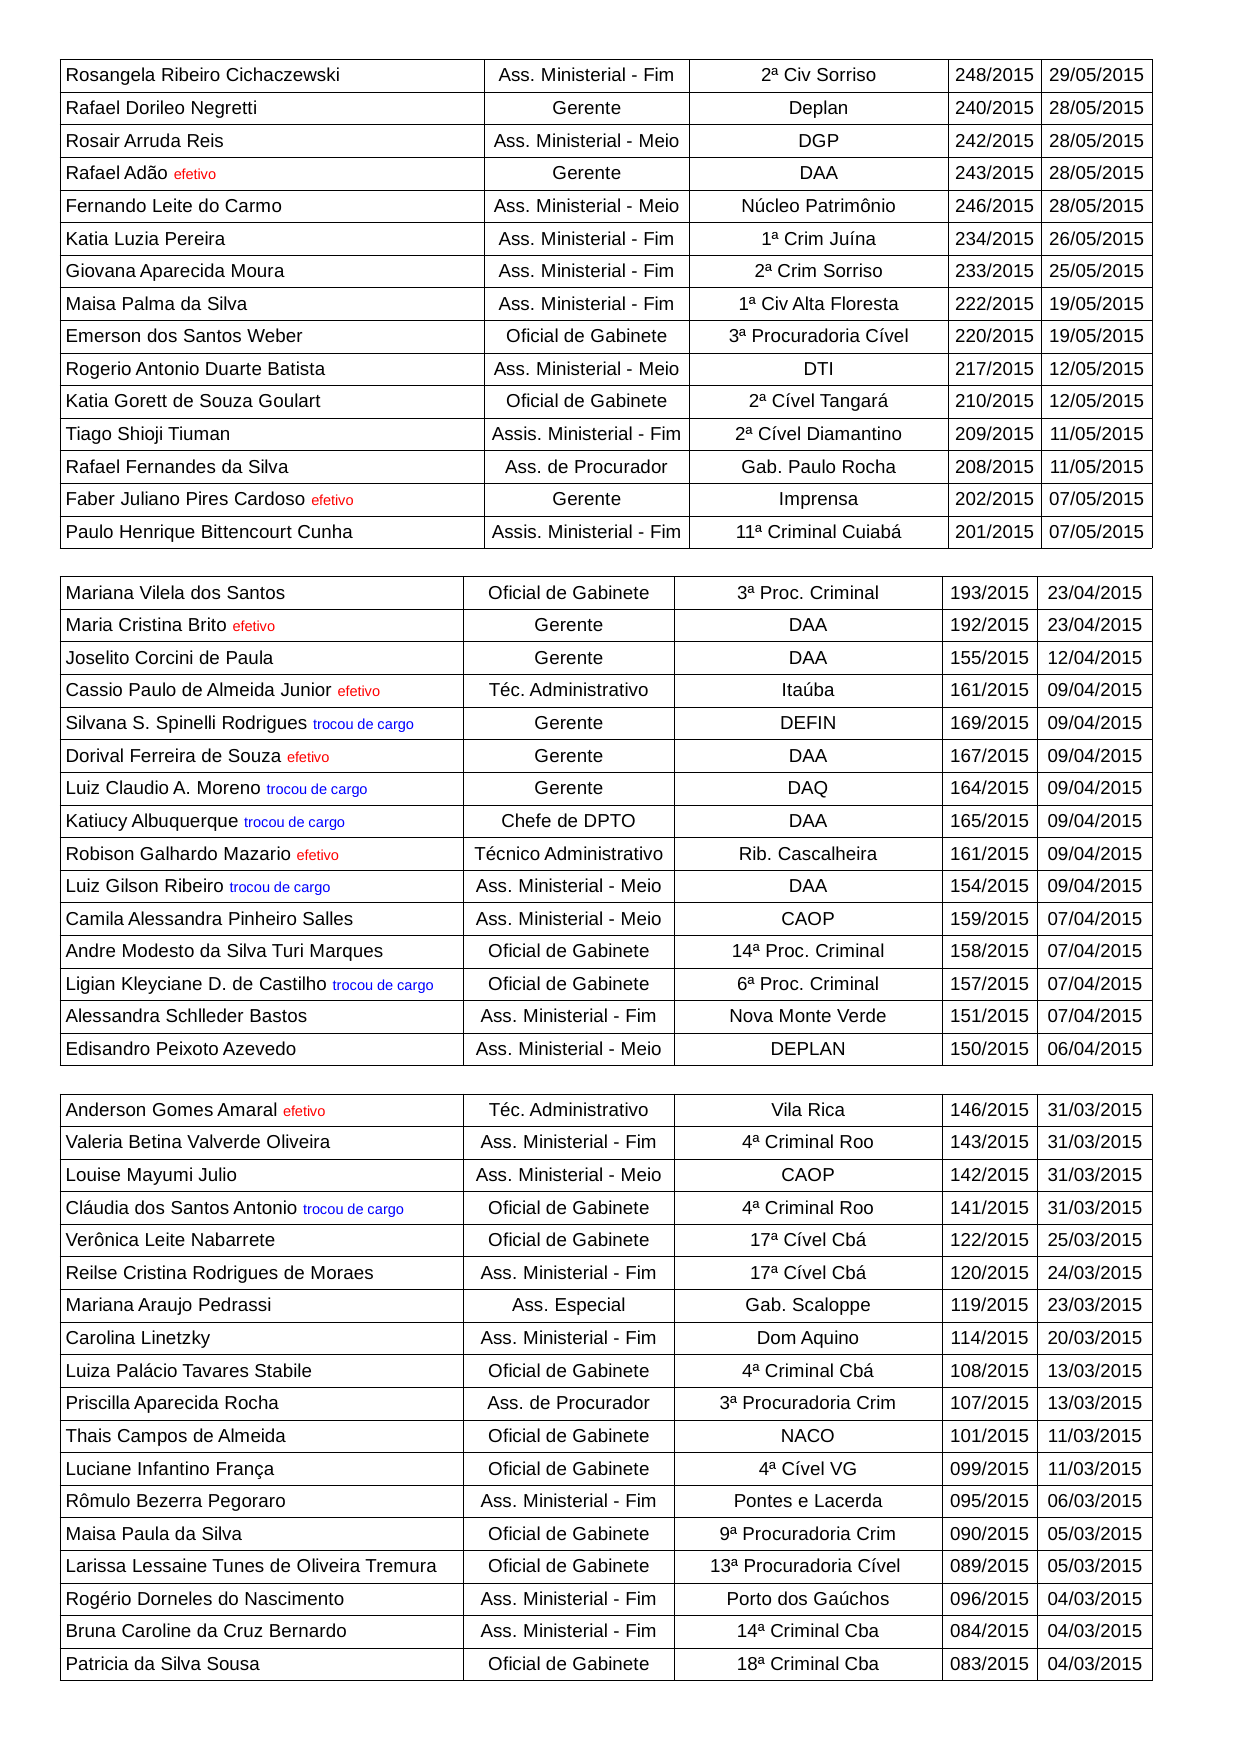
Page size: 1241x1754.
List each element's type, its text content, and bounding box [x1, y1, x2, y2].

table_cell 20/03/2015 [1038, 1323, 1152, 1354]
table_cell Oficial de Gabinete [464, 1551, 674, 1582]
table_cell Valeria Betina Valverde Oliveira [61, 1127, 463, 1159]
table_cell Cláudia dos Santos Antonio trocou de cargo [61, 1192, 463, 1224]
table_cell Oficial de Gabinete [485, 386, 689, 418]
table_cell 09/04/2015 [1038, 675, 1152, 707]
table_header 23/04/2015 [1038, 577, 1152, 609]
table_cell 28/05/2015 [1042, 191, 1152, 222]
table_cell Pontes e Lacerda [675, 1486, 942, 1517]
table_cell DEPLAN [675, 1034, 942, 1065]
table_cell Oficial de Gabinete [464, 1225, 674, 1256]
table_cell Oficial de Gabinete [464, 1518, 674, 1550]
table_cell 208/2015 [949, 451, 1041, 483]
table_cell Ass. Ministerial - Meio [485, 354, 689, 385]
table_cell 05/03/2015 [1038, 1551, 1152, 1582]
table_header 248/2015 [949, 60, 1041, 92]
table_cell DAQ [675, 773, 942, 804]
table_cell 07/05/2015 [1042, 484, 1152, 516]
table_cell 161/2015 [943, 838, 1037, 870]
table_cell Luiz Gilson Ribeiro trocou de cargo [61, 871, 463, 902]
table_cell DAA [690, 158, 948, 189]
table_cell 095/2015 [943, 1486, 1037, 1517]
table_cell DAA [675, 740, 942, 772]
table_cell Núcleo Patrimônio [690, 191, 948, 222]
table_cell Louise Mayumi Julio [61, 1160, 463, 1191]
table_cell Ass. Ministerial - Fim [485, 256, 689, 287]
table_cell 164/2015 [943, 773, 1037, 804]
table_cell Gerente [485, 158, 689, 189]
table_cell Luciane Infantino França [61, 1453, 463, 1485]
table_cell 14ª Criminal Cba [675, 1616, 942, 1648]
table_cell 19/05/2015 [1042, 288, 1152, 320]
table_cell 11ª Criminal Cuiabá [690, 517, 948, 548]
table_cell Gerente [485, 484, 689, 516]
table_header 193/2015 [943, 577, 1037, 609]
table_cell Oficial de Gabinete [464, 969, 674, 1000]
table_cell DEFIN [675, 708, 942, 739]
table_cell Chefe de DPTO [464, 806, 674, 837]
table_cell 3ª Procuradoria Cível [690, 321, 948, 352]
table_cell Ass. Ministerial - Meio [464, 903, 674, 935]
table_cell 28/05/2015 [1042, 125, 1152, 157]
table_cell 192/2015 [943, 610, 1037, 641]
table_cell Carolina Linetzky [61, 1323, 463, 1354]
table_cell 25/03/2015 [1038, 1225, 1152, 1256]
table_cell 14ª Proc. Criminal [675, 936, 942, 967]
table_cell Faber Juliano Pires Cardoso efetivo [61, 484, 484, 516]
table_cell Gerente [464, 773, 674, 804]
table_cell 243/2015 [949, 158, 1041, 189]
table_header Oficial de Gabinete [464, 577, 674, 609]
table_cell Imprensa [690, 484, 948, 516]
table_cell Oficial de Gabinete [464, 1453, 674, 1485]
table_cell Gerente [464, 610, 674, 641]
table_cell 11/03/2015 [1038, 1421, 1152, 1452]
table_cell 159/2015 [943, 903, 1037, 935]
table_cell 25/05/2015 [1042, 256, 1152, 287]
table_cell Oficial de Gabinete [464, 1192, 674, 1224]
table_cell 2ª Crim Sorriso [690, 256, 948, 287]
table_cell 084/2015 [943, 1616, 1037, 1648]
table_cell CAOP [675, 903, 942, 935]
table_cell 07/04/2015 [1038, 903, 1152, 935]
table_cell Ass. Ministerial - Meio [464, 871, 674, 902]
table_header 31/03/2015 [1038, 1095, 1152, 1126]
table_cell 11/03/2015 [1038, 1453, 1152, 1485]
table_cell 158/2015 [943, 936, 1037, 967]
table_cell Nova Monte Verde [675, 1001, 942, 1033]
table_cell Téc. Administrativo [464, 675, 674, 707]
table_cell 07/04/2015 [1038, 1001, 1152, 1033]
table_cell 155/2015 [943, 642, 1037, 674]
table_cell Assis. Ministerial - Fim [485, 419, 689, 450]
table_cell 4ª Criminal Cbá [675, 1355, 942, 1387]
table_cell Oficial de Gabinete [464, 936, 674, 967]
table_cell 108/2015 [943, 1355, 1037, 1387]
table_cell Mariana Araujo Pedrassi [61, 1290, 463, 1322]
table_header Ass. Ministerial - Fim [485, 60, 689, 92]
table_cell Ass. Ministerial - Meio [464, 1034, 674, 1065]
table_cell DAA [675, 806, 942, 837]
table_cell 4ª Cível VG [675, 1453, 942, 1485]
table_cell Dorival Ferreira de Souza efetivo [61, 740, 463, 772]
table_cell 11/05/2015 [1042, 451, 1152, 483]
table_cell 154/2015 [943, 871, 1037, 902]
table_cell 09/04/2015 [1038, 740, 1152, 772]
table_cell 234/2015 [949, 223, 1041, 255]
table_cell 089/2015 [943, 1551, 1037, 1582]
table_cell 246/2015 [949, 191, 1041, 222]
table_cell Robison Galhardo Mazario efetivo [61, 838, 463, 870]
table_cell Thais Campos de Almeida [61, 1421, 463, 1452]
table_cell 157/2015 [943, 969, 1037, 1000]
table_cell Ass. Ministerial - Fim [485, 223, 689, 255]
table_cell 2ª Cível Tangará [690, 386, 948, 418]
table_cell 4ª Criminal Roo [675, 1127, 942, 1159]
table_cell 240/2015 [949, 93, 1041, 124]
table_cell Gerente [485, 93, 689, 124]
table_cell 24/03/2015 [1038, 1257, 1152, 1289]
table_cell Katiucy Albuquerque trocou de cargo [61, 806, 463, 837]
table_cell 09/04/2015 [1038, 708, 1152, 739]
table_cell Rafael Dorileo Negretti [61, 93, 484, 124]
table_cell 23/03/2015 [1038, 1290, 1152, 1322]
table_cell 06/03/2015 [1038, 1486, 1152, 1517]
table_cell Ass. Ministerial - Meio [464, 1160, 674, 1191]
table_cell 143/2015 [943, 1127, 1037, 1159]
table_cell Ass. de Procurador [485, 451, 689, 483]
table_cell 114/2015 [943, 1323, 1037, 1354]
table_cell 165/2015 [943, 806, 1037, 837]
table_cell Reilse Cristina Rodrigues de Moraes [61, 1257, 463, 1289]
table_cell 26/05/2015 [1042, 223, 1152, 255]
table_cell Gerente [464, 642, 674, 674]
table_cell Rosair Arruda Reis [61, 125, 484, 157]
table_cell 04/03/2015 [1038, 1584, 1152, 1615]
table_header 29/05/2015 [1042, 60, 1152, 92]
table_cell 13/03/2015 [1038, 1388, 1152, 1419]
table_header Mariana Vilela dos Santos [61, 577, 463, 609]
table_cell 217/2015 [949, 354, 1041, 385]
table_cell Oficial de Gabinete [464, 1649, 674, 1680]
table_cell Gerente [464, 740, 674, 772]
table_cell Ass. Ministerial - Fim [485, 288, 689, 320]
table_cell Priscilla Aparecida Rocha [61, 1388, 463, 1419]
table_cell 120/2015 [943, 1257, 1037, 1289]
table_cell 151/2015 [943, 1001, 1037, 1033]
table_cell Oficial de Gabinete [464, 1355, 674, 1387]
table_cell DAA [675, 610, 942, 641]
table_header Téc. Administrativo [464, 1095, 674, 1126]
table_cell 2ª Cível Diamantino [690, 419, 948, 450]
table_cell Dom Aquino [675, 1323, 942, 1354]
table_cell 12/05/2015 [1042, 386, 1152, 418]
table_cell 142/2015 [943, 1160, 1037, 1191]
table_cell 210/2015 [949, 386, 1041, 418]
table_cell 12/04/2015 [1038, 642, 1152, 674]
table_cell Cassio Paulo de Almeida Junior efetivo [61, 675, 463, 707]
table_cell Rogerio Antonio Duarte Batista [61, 354, 484, 385]
table_cell Rômulo Bezerra Pegoraro [61, 1486, 463, 1517]
table_cell 1ª Crim Juína [690, 223, 948, 255]
table_cell 201/2015 [949, 517, 1041, 548]
table_cell Ass. de Procurador [464, 1388, 674, 1419]
table_cell 083/2015 [943, 1649, 1037, 1680]
table_cell 23/04/2015 [1038, 610, 1152, 641]
table_cell Gab. Scaloppe [675, 1290, 942, 1322]
table_cell 12/05/2015 [1042, 354, 1152, 385]
table_cell Fernando Leite do Carmo [61, 191, 484, 222]
table_cell Ligian Kleyciane D. de Castilho trocou de cargo [61, 969, 463, 1000]
table_header 3ª Proc. Criminal [675, 577, 942, 609]
table_cell 150/2015 [943, 1034, 1037, 1065]
table_cell Luiz Claudio A. Moreno trocou de cargo [61, 773, 463, 804]
table_cell Ass. Ministerial - Fim [464, 1127, 674, 1159]
table_cell Maisa Palma da Silva [61, 288, 484, 320]
table_cell 1ª Civ Alta Floresta [690, 288, 948, 320]
table_cell DAA [675, 871, 942, 902]
table_cell Paulo Henrique Bittencourt Cunha [61, 517, 484, 548]
table_cell Ass. Ministerial - Fim [464, 1323, 674, 1354]
table_cell CAOP [675, 1160, 942, 1191]
table_header Vila Rica [675, 1095, 942, 1126]
table_cell Ass. Ministerial - Meio [485, 125, 689, 157]
table_cell 09/04/2015 [1038, 871, 1152, 902]
table_cell 28/05/2015 [1042, 158, 1152, 189]
table_header Rosangela Ribeiro Cichaczewski [61, 60, 484, 92]
table_cell 31/03/2015 [1038, 1192, 1152, 1224]
table_cell 101/2015 [943, 1421, 1037, 1452]
table_cell 07/05/2015 [1042, 517, 1152, 548]
table_cell Emerson dos Santos Weber [61, 321, 484, 352]
table_cell Ass. Ministerial - Fim [464, 1257, 674, 1289]
table_cell 28/05/2015 [1042, 93, 1152, 124]
table_cell DGP [690, 125, 948, 157]
table_cell 09/04/2015 [1038, 773, 1152, 804]
table_cell Camila Alessandra Pinheiro Salles [61, 903, 463, 935]
table_header Anderson Gomes Amaral efetivo [61, 1095, 463, 1126]
table_cell Rafael Fernandes da Silva [61, 451, 484, 483]
table_cell 122/2015 [943, 1225, 1037, 1256]
table_cell Deplan [690, 93, 948, 124]
table_cell 3ª Procuradoria Crim [675, 1388, 942, 1419]
table_cell 13ª Procuradoria Cível [675, 1551, 942, 1582]
table_cell Giovana Aparecida Moura [61, 256, 484, 287]
table_cell 07/04/2015 [1038, 936, 1152, 967]
table_cell 04/03/2015 [1038, 1616, 1152, 1648]
table_cell Alessandra Schlleder Bastos [61, 1001, 463, 1033]
table_cell 242/2015 [949, 125, 1041, 157]
table_cell 19/05/2015 [1042, 321, 1152, 352]
table_cell 222/2015 [949, 288, 1041, 320]
table_cell Patricia da Silva Sousa [61, 1649, 463, 1680]
table_cell Ass. Ministerial - Fim [464, 1616, 674, 1648]
table_cell Ass. Ministerial - Meio [485, 191, 689, 222]
table_cell DAA [675, 642, 942, 674]
table_cell 161/2015 [943, 675, 1037, 707]
table_cell Katia Gorett de Souza Goulart [61, 386, 484, 418]
table_cell 090/2015 [943, 1518, 1037, 1550]
table_cell Joselito Corcini de Paula [61, 642, 463, 674]
table_cell Gab. Paulo Rocha [690, 451, 948, 483]
table_cell Tiago Shioji Tiuman [61, 419, 484, 450]
table_cell 09/04/2015 [1038, 838, 1152, 870]
table_cell 04/03/2015 [1038, 1649, 1152, 1680]
table_cell DTI [690, 354, 948, 385]
table_cell 233/2015 [949, 256, 1041, 287]
table_cell Assis. Ministerial - Fim [485, 517, 689, 548]
table_cell 17ª Cível Cbá [675, 1257, 942, 1289]
table_cell Técnico Administrativo [464, 838, 674, 870]
table_cell NACO [675, 1421, 942, 1452]
table_cell Andre Modesto da Silva Turi Marques [61, 936, 463, 967]
table_cell Itaúba [675, 675, 942, 707]
table_cell 119/2015 [943, 1290, 1037, 1322]
table_cell 17ª Cível Cbá [675, 1225, 942, 1256]
table_cell Larissa Lessaine Tunes de Oliveira Tremura [61, 1551, 463, 1582]
table_cell 099/2015 [943, 1453, 1037, 1485]
table_cell Ass. Ministerial - Fim [464, 1001, 674, 1033]
table_cell 09/04/2015 [1038, 806, 1152, 837]
table_cell 18ª Criminal Cba [675, 1649, 942, 1680]
table_cell Rafael Adão efetivo [61, 158, 484, 189]
table_cell 169/2015 [943, 708, 1037, 739]
table_cell Oficial de Gabinete [485, 321, 689, 352]
table_cell Luiza Palácio Tavares Stabile [61, 1355, 463, 1387]
table_cell Oficial de Gabinete [464, 1421, 674, 1452]
table_cell Bruna Caroline da Cruz Bernardo [61, 1616, 463, 1648]
table_cell Edisandro Peixoto Azevedo [61, 1034, 463, 1065]
table_cell 4ª Criminal Roo [675, 1192, 942, 1224]
table_cell Ass. Especial [464, 1290, 674, 1322]
table_cell 07/04/2015 [1038, 969, 1152, 1000]
table_cell Gerente [464, 708, 674, 739]
table_cell 6ª Proc. Criminal [675, 969, 942, 1000]
table_cell Katia Luzia Pereira [61, 223, 484, 255]
table_cell 167/2015 [943, 740, 1037, 772]
table_cell Verônica Leite Nabarrete [61, 1225, 463, 1256]
table_cell Ass. Ministerial - Fim [464, 1584, 674, 1615]
table_cell 31/03/2015 [1038, 1127, 1152, 1159]
table_cell Maria Cristina Brito efetivo [61, 610, 463, 641]
table_header 146/2015 [943, 1095, 1037, 1126]
table_cell 141/2015 [943, 1192, 1037, 1224]
table_cell Rogério Dorneles do Nascimento [61, 1584, 463, 1615]
table_cell 209/2015 [949, 419, 1041, 450]
table_cell 06/04/2015 [1038, 1034, 1152, 1065]
table_cell 202/2015 [949, 484, 1041, 516]
table_cell Rib. Cascalheira [675, 838, 942, 870]
table_cell 13/03/2015 [1038, 1355, 1152, 1387]
table_cell 11/05/2015 [1042, 419, 1152, 450]
table_cell Silvana S. Spinelli Rodrigues trocou de cargo [61, 708, 463, 739]
table_cell Maisa Paula da Silva [61, 1518, 463, 1550]
table_cell 05/03/2015 [1038, 1518, 1152, 1550]
table_cell 31/03/2015 [1038, 1160, 1152, 1191]
table_cell Ass. Ministerial - Fim [464, 1486, 674, 1517]
table_header 2ª Civ Sorriso [690, 60, 948, 92]
table_cell 107/2015 [943, 1388, 1037, 1419]
table_cell 220/2015 [949, 321, 1041, 352]
table_cell 9ª Procuradoria Crim [675, 1518, 942, 1550]
table_cell 096/2015 [943, 1584, 1037, 1615]
table_cell Porto dos Gaúchos [675, 1584, 942, 1615]
